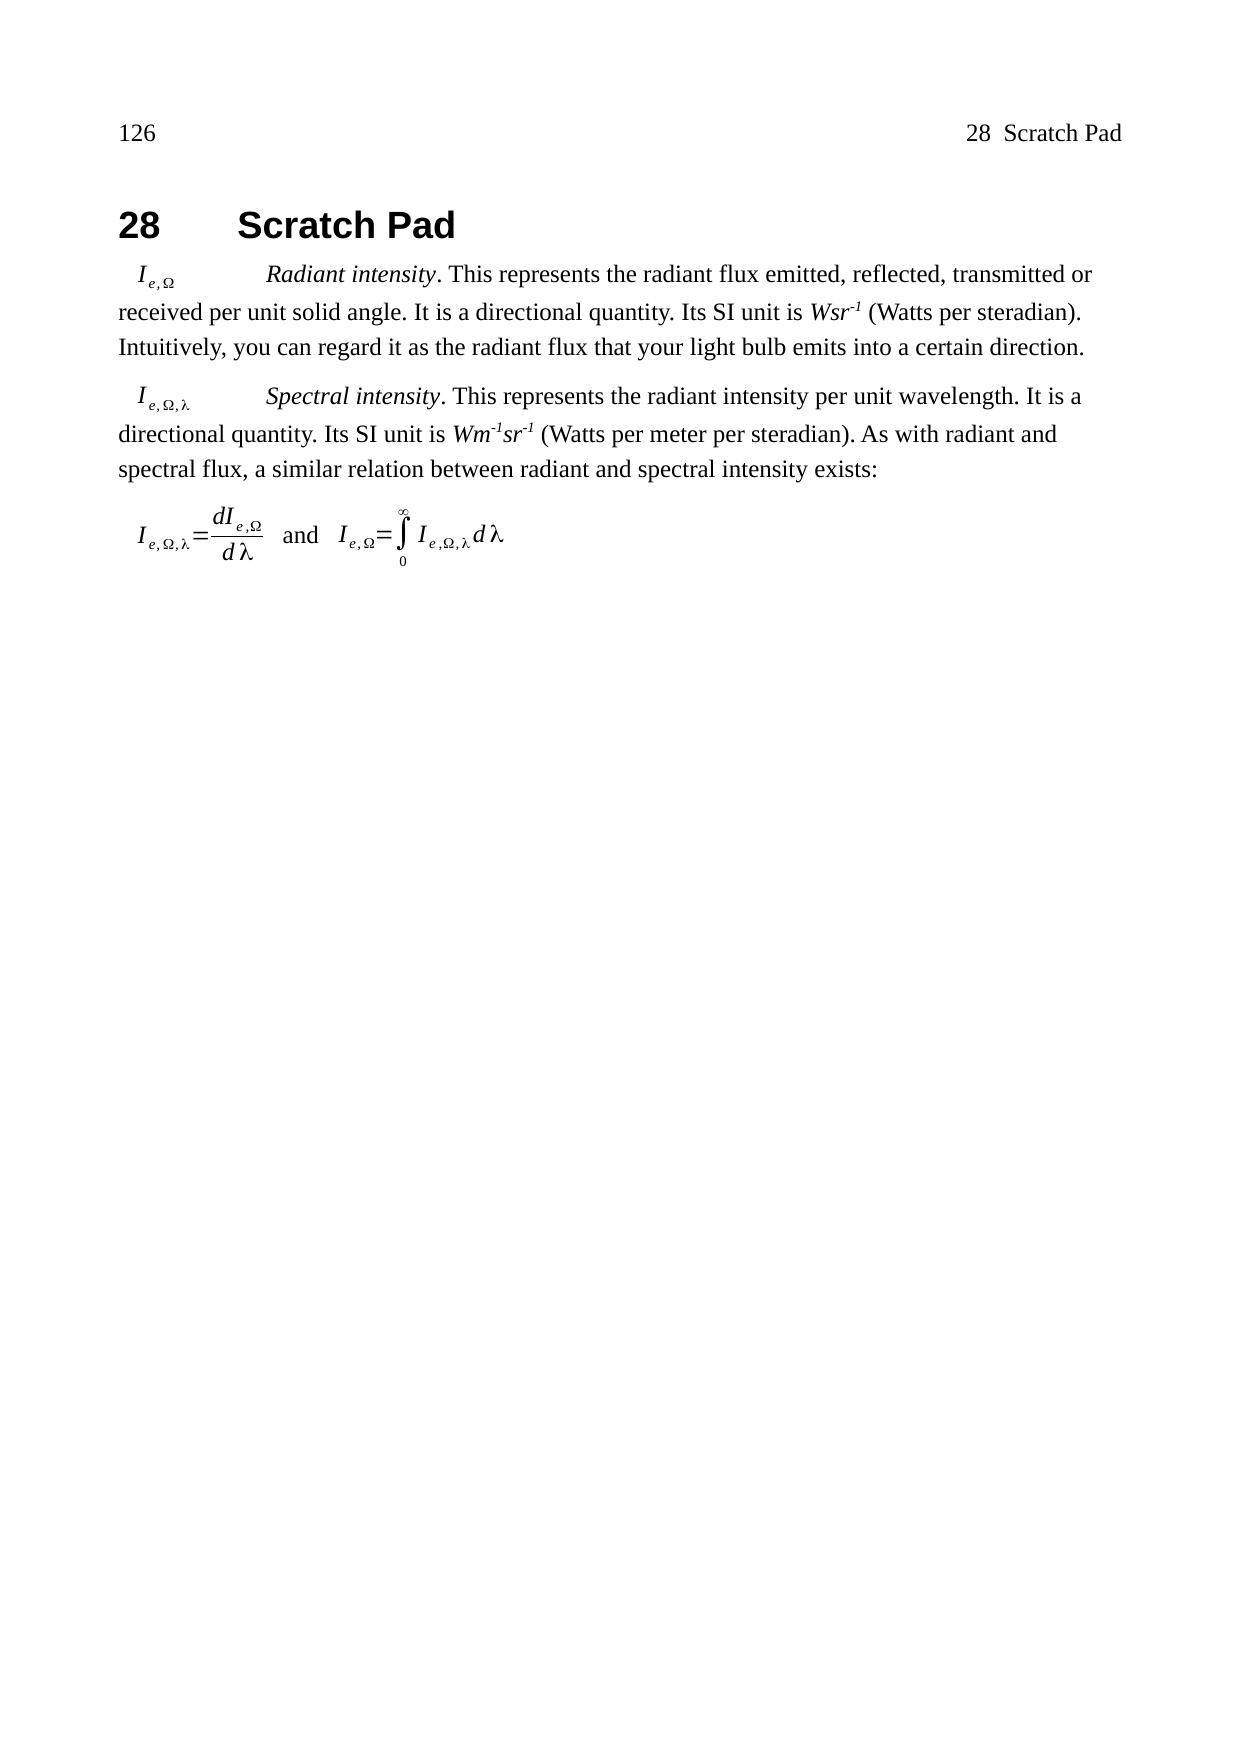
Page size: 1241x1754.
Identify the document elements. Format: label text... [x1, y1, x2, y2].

text Spectral intensity. This represents the radiant intensity per unit wavelength. It is a directional quantity. Its SI unit is Wm-1sr-1 (Watts per meter per steradian). As with radiant and spectral flux, a similar relation between radiant and spectral intensity exists: [118, 381, 1122, 482]
text Radiant intensity. This represents the radiant flux emitted, reflected, transmitted or received per unit solid angle. It is a directional quantity. Its SI unit is Wsr-1 (Watts per steradian). Intuitively, you can regard it as the radiant flux that your light bulb emits into a certain direction. [118, 259, 1122, 361]
subtitle Scratch Pad [118, 203, 1122, 247]
text and [118, 503, 1122, 570]
